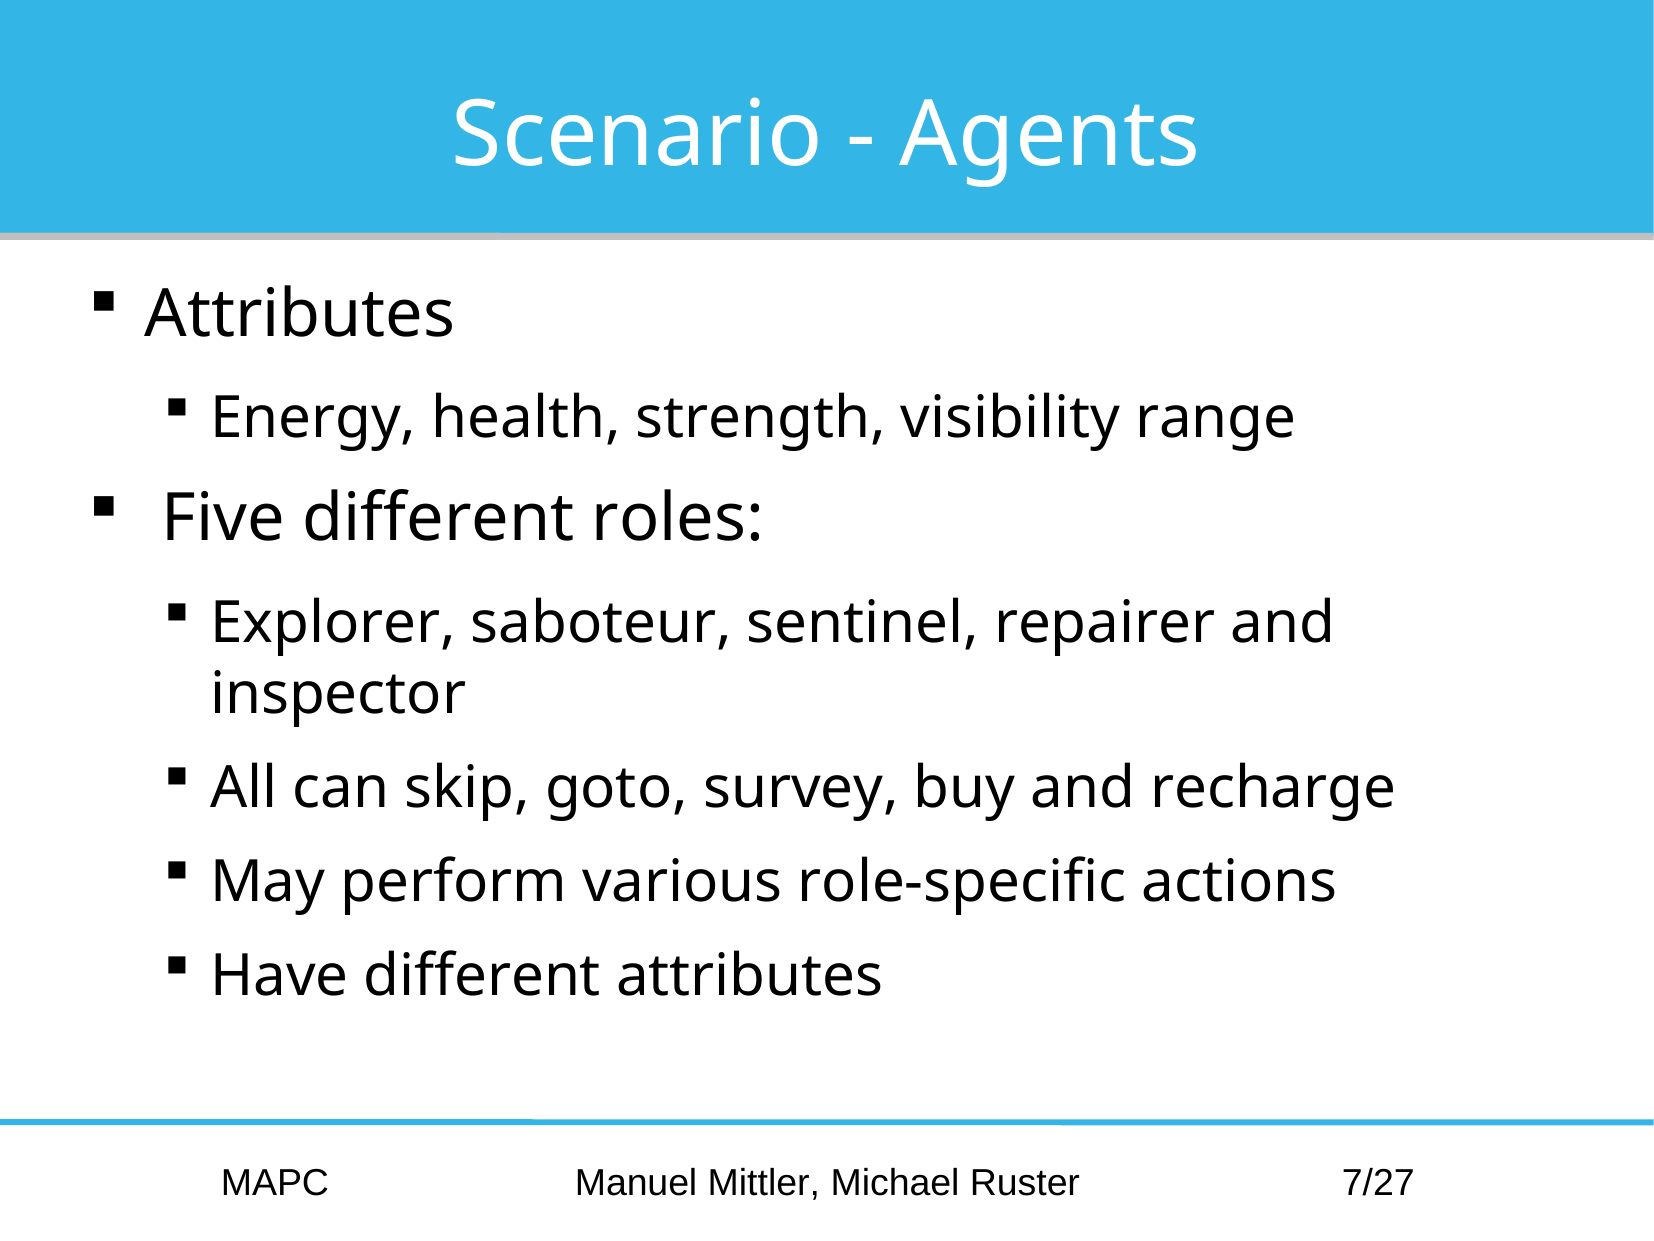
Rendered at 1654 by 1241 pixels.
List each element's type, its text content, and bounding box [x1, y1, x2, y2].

list Attributes Energy, health, strength, visibility range Five different roles: Explorer, saboteur, sentinel, repairer and inspector All can skip, goto, survey, buy and recharge May perform various role-specific actions Have different attributes [88, 268, 1577, 1087]
title Scenario - Agents [82, 49, 1571, 207]
